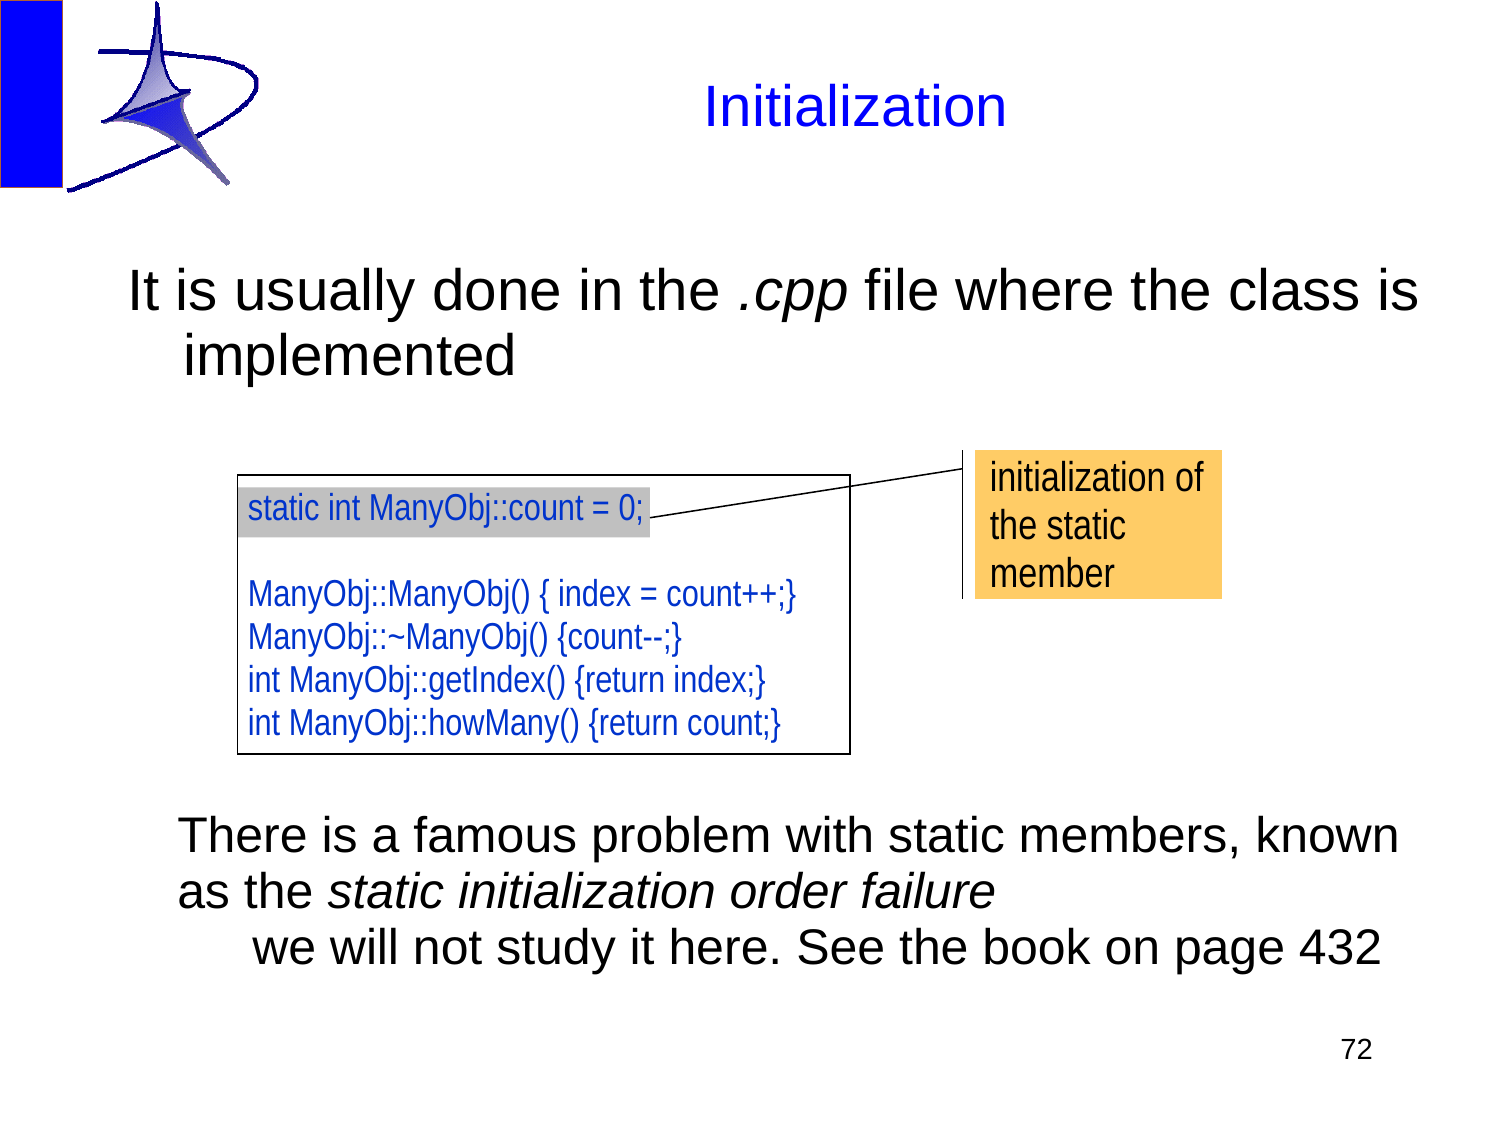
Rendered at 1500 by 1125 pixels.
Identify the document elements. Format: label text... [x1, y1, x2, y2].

list It is usually done in the .cpp file where the class is implemented [112, 249, 1450, 473]
picture [62, 0, 263, 197]
text_box There is a famous problem with static members, known as the static initialization order failure we will not study it here. See the book on page 432 [162, 799, 1438, 1050]
text_box initialization of the static member [975, 473, 1222, 599]
title Initialization [262, 24, 1450, 188]
text_box static int ManyObj::count = 0; ManyObj::ManyObj() { index = count++;} ManyObj::~ManyObj() {count--;} int ManyObj::getIndex() {return index;} int ManyObj::howMany() {return count;} [237, 474, 850, 754]
